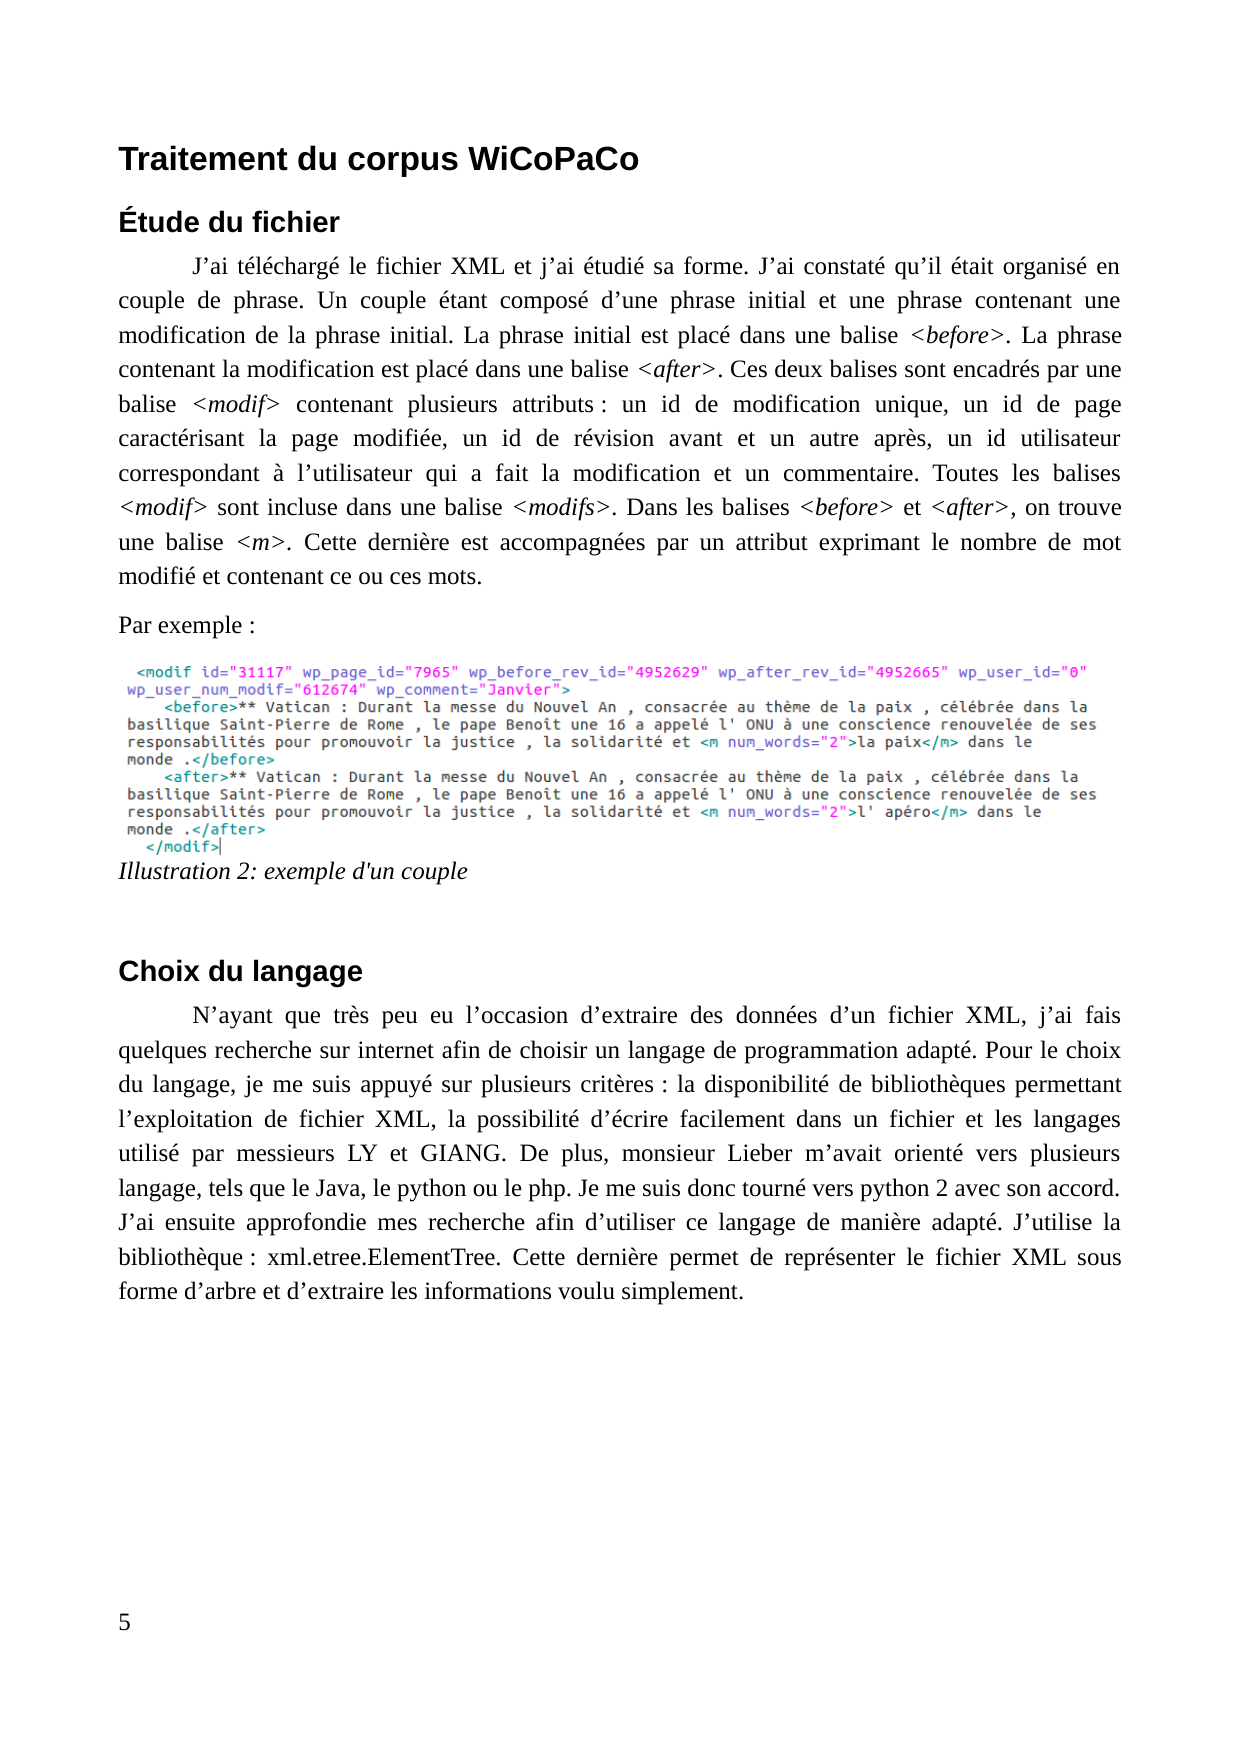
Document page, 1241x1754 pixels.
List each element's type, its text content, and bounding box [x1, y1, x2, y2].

picture [118, 666, 1123, 856]
subtitle Traitement du corpus WiCoPaCo [118, 139, 1122, 178]
subtitle Étude du fichier [118, 205, 1122, 238]
text Illustration 2: exemple d'un couple [118, 856, 1122, 885]
subtitle Choix du langage [118, 954, 1122, 988]
text N’ayant que très peu eu l’occasion d’extraire des données d’un fichier XML, j’ai fais quelques recherche sur internet afin de choisir un langage de programmation adapté. Pour le choix du langage, je me suis appuyé sur plusieurs critères : la disponibilité de bibliothèques permettant l’exploitation de fichier XML, la possibilité d’écrire facilement dans un fichier et les langages utilisé par messieurs LY et GIANG. De plus, monsieur Lieber m’avait orienté vers plusieurs langage, tels que le Java, le python ou le php. Je me suis donc tourné vers python 2 avec son accord. J’ai ensuite approfondie mes recherche afin d’utiliser ce langage de manière adapté. J’utilise la bibliothèque : xml.etree.ElementTree. Cette dernière permet de représenter le fichier XML sous forme d’arbre et d’extraire les informations voulu simplement. [118, 1000, 1122, 1305]
text Par exemple : [118, 610, 1122, 639]
text J’ai téléchargé le fichier XML et j’ai étudié sa forme. J’ai constaté qu’il était organisé en couple de phrase. Un couple étant composé d’une phrase initial et une phrase contenant une modification de la phrase initial. La phrase initial est placé dans une balise <before>. La phrase contenant la modification est placé dans une balise <after>. Ces deux balises sont encadrés par une balise <modif> contenant plusieurs attributs : un id de modification unique, un id de page caractérisant la page modifiée, un id de révision avant et un autre après, un id utilisateur correspondant à l’utilisateur qui a fait la modification et un commentaire. Toutes les balises <modif> sont incluse dans une balise <modifs>. Dans les balises <before> et <after>, on trouve une balise <m>. Cette dernière est accompagnées par un attribut exprimant le nombre de mot modifié et contenant ce ou ces mots. [118, 251, 1122, 590]
